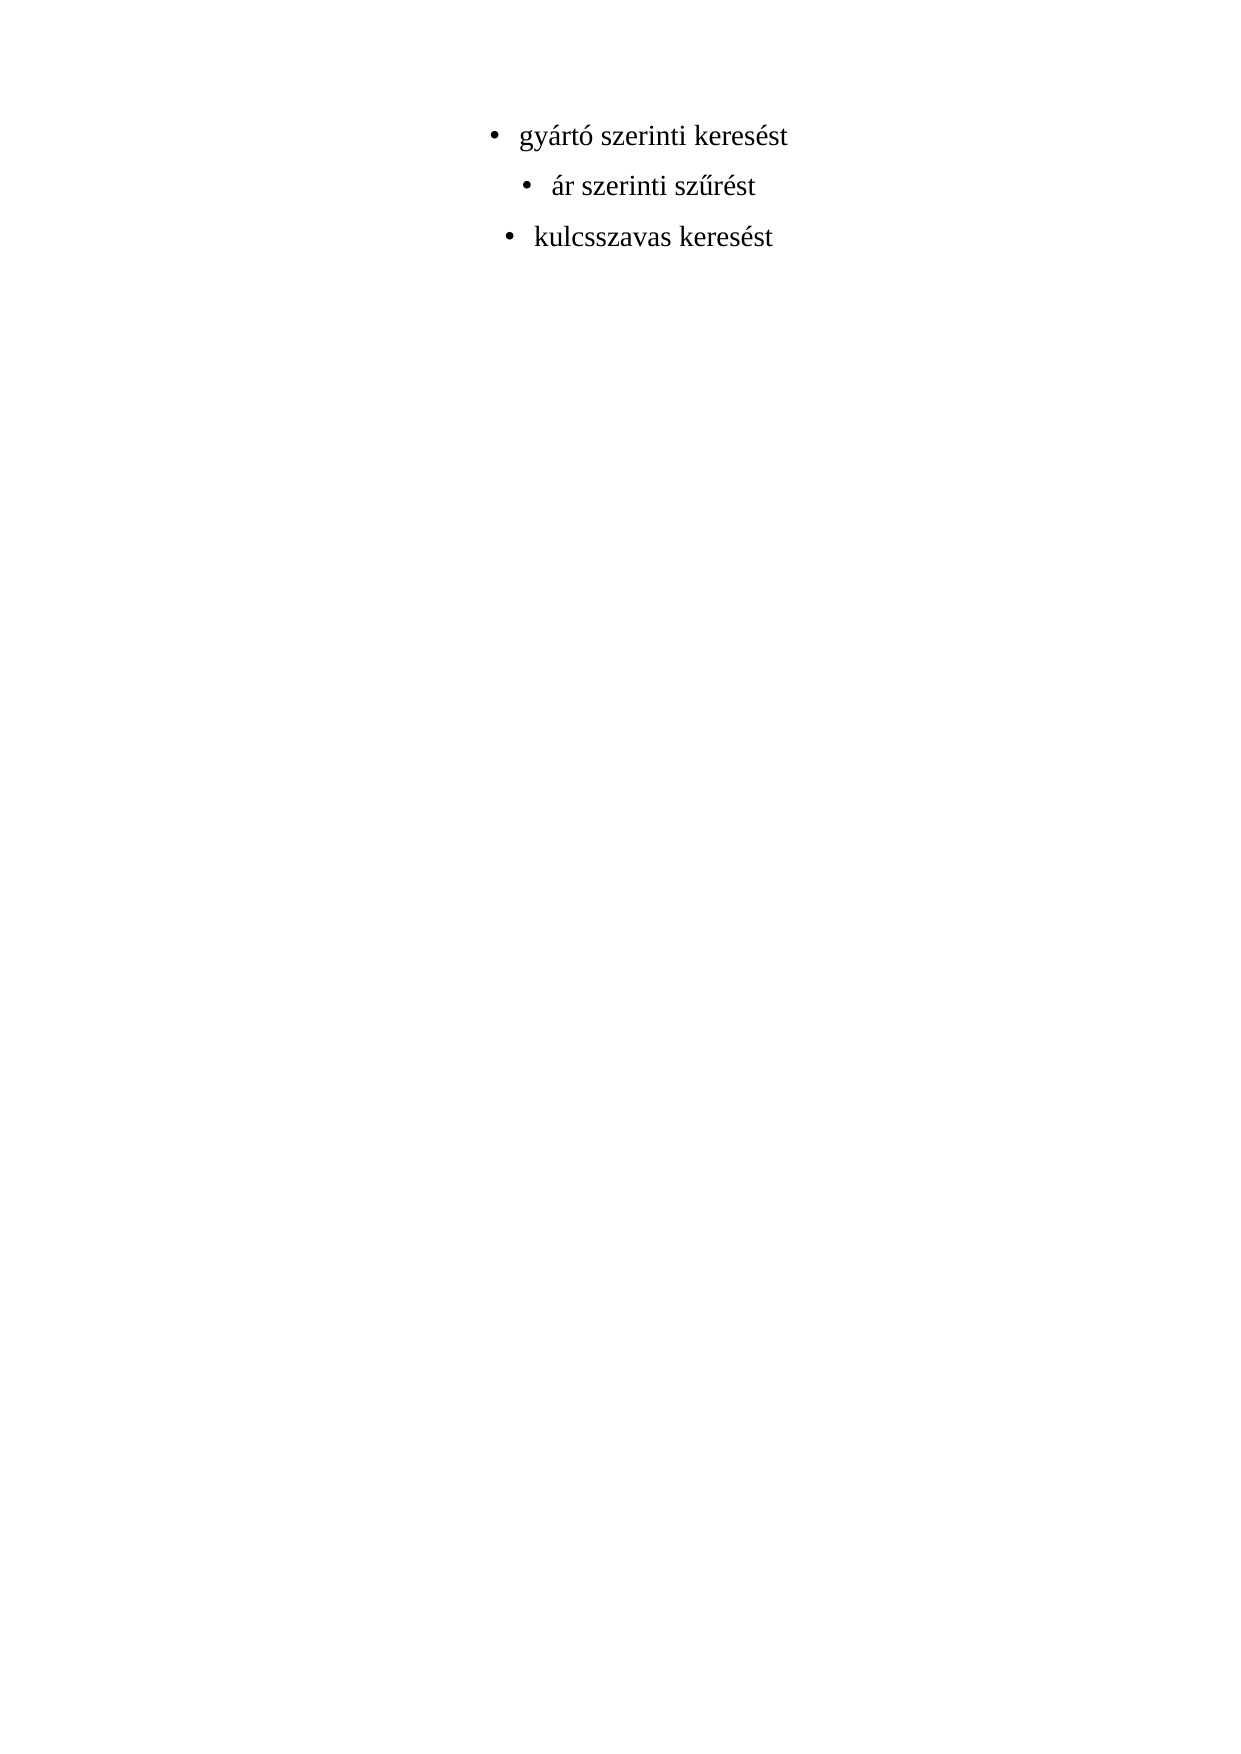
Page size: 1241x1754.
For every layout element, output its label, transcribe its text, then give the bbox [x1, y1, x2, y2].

list ár szerinti szűrést [162, 168, 1122, 202]
list kulcsszavas keresést [162, 219, 1122, 253]
list gyártó szerinti keresést [162, 118, 1122, 152]
